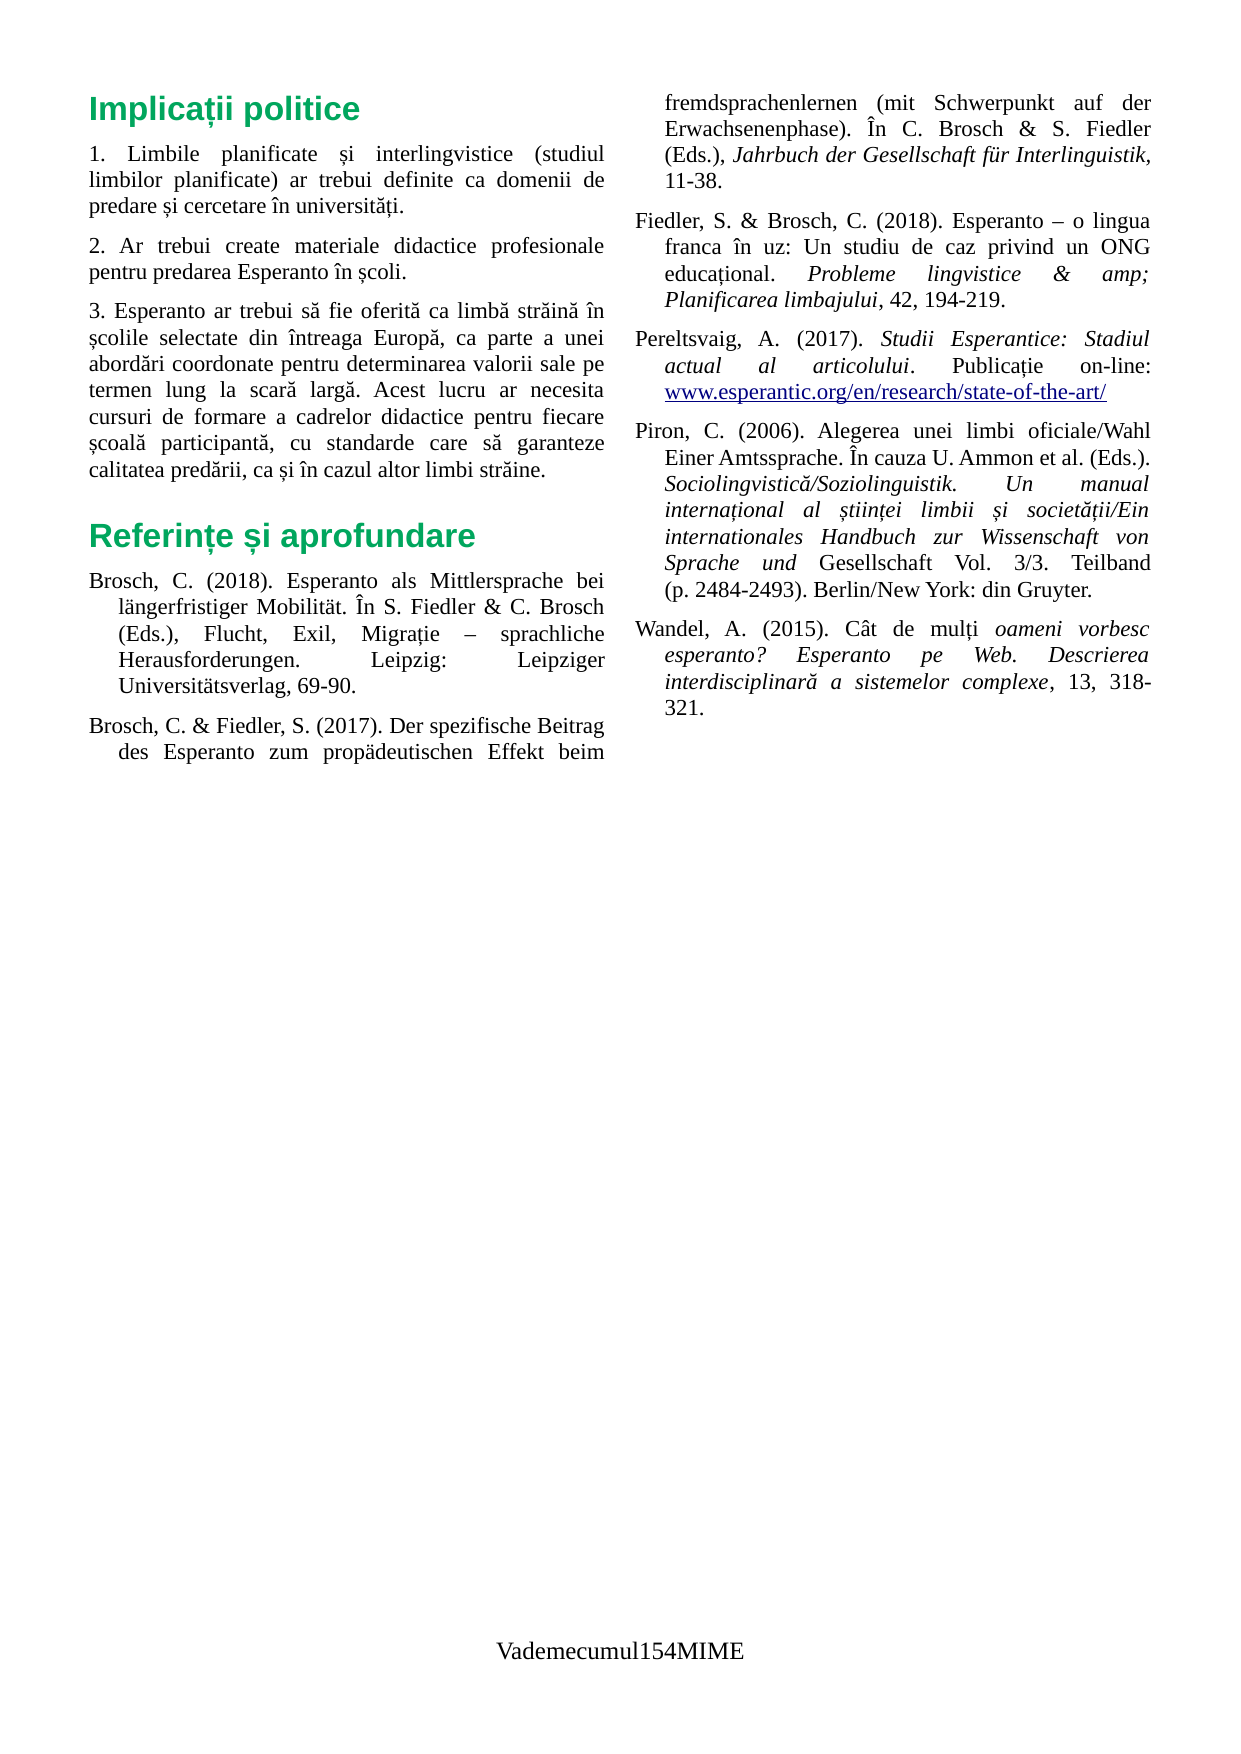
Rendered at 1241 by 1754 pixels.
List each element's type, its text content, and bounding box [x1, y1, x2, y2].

text 1. Limbile planificate și interlingvistice (studiul limbilor planificate) ar trebui definite ca domenii de predare și cercetare în universități. [88, 140, 605, 219]
subtitle Implicații politice [88, 88, 605, 127]
text Brosch, C. (2018). Esperanto als Mittlersprache bei längerfristiger Mobilität. În S. Fiedler & C. Brosch (Eds.), Flucht, Exil, Migrație – sprachliche Herausforderungen. Leipzig: Leipziger Universitätsverlag, 69-90. [88, 567, 605, 699]
text Wandel, A. (2015). Cât de mulți oameni vorbesc esperanto? Esperanto pe Web. Descrierea interdisciplinară a sistemelor complexe, 13, 318-321. [635, 615, 1152, 720]
text 3. Esperanto ar trebui să fie oferită ca limbă străină în școlile selectate din întreaga Europă, ca parte a unei abordări coordonate pentru determinarea valorii sale pe termen lung la scară largă. Acest lucru ar necesita cursuri de formare a cadrelor didactice pentru fiecare școală participantă, cu standarde care să garanteze calitatea predării, ca și în cazul altor limbi străine. [88, 297, 605, 482]
text Pereltsvaig, A. (2017). Studii Esperantice: Stadiul actual al articolului. Publicație on-line: www.esperantic.org/en/research/state-of-the-art/ [635, 325, 1152, 404]
text Fiedler, S. & Brosch, C. (2018). Esperanto – o lingua franca în uz: Un studiu de caz privind un ONG educațional. Probleme lingvistice & amp; Planificarea limbajului, 42, 194-219. [635, 207, 1152, 312]
text Piron, C. (2006). Alegerea unei limbi oficiale/Wahl Einer Amtssprache. În cauza U. Ammon et al. (Eds.). Sociolingvistică/Soziolinguistik. Un manual internațional al științei limbii și societății/Ein internationales Handbuch zur Wissenschaft von Sprache und Gesellschaft Vol. 3/3. Teilband (p. 2484-2493). Berlin/New York: din Gruyter. [635, 417, 1152, 602]
subtitle Referințe și aprofundare [88, 516, 605, 554]
text fremdsprachenlernen (mit Schwerpunkt auf der Erwachsenenphase). În C. Brosch & S. Fiedler (Eds.), Jahrbuch der Gesellschaft für Interlinguistik, 11-38. [635, 88, 1152, 194]
text 2. Ar trebui create materiale didactice profesionale pentru predarea Esperanto în școli. [88, 232, 605, 284]
text Brosch, C. & Fiedler, S. (2017). Der spezifische Beitrag des Esperanto zum propädeutischen Effekt beim [88, 712, 605, 764]
